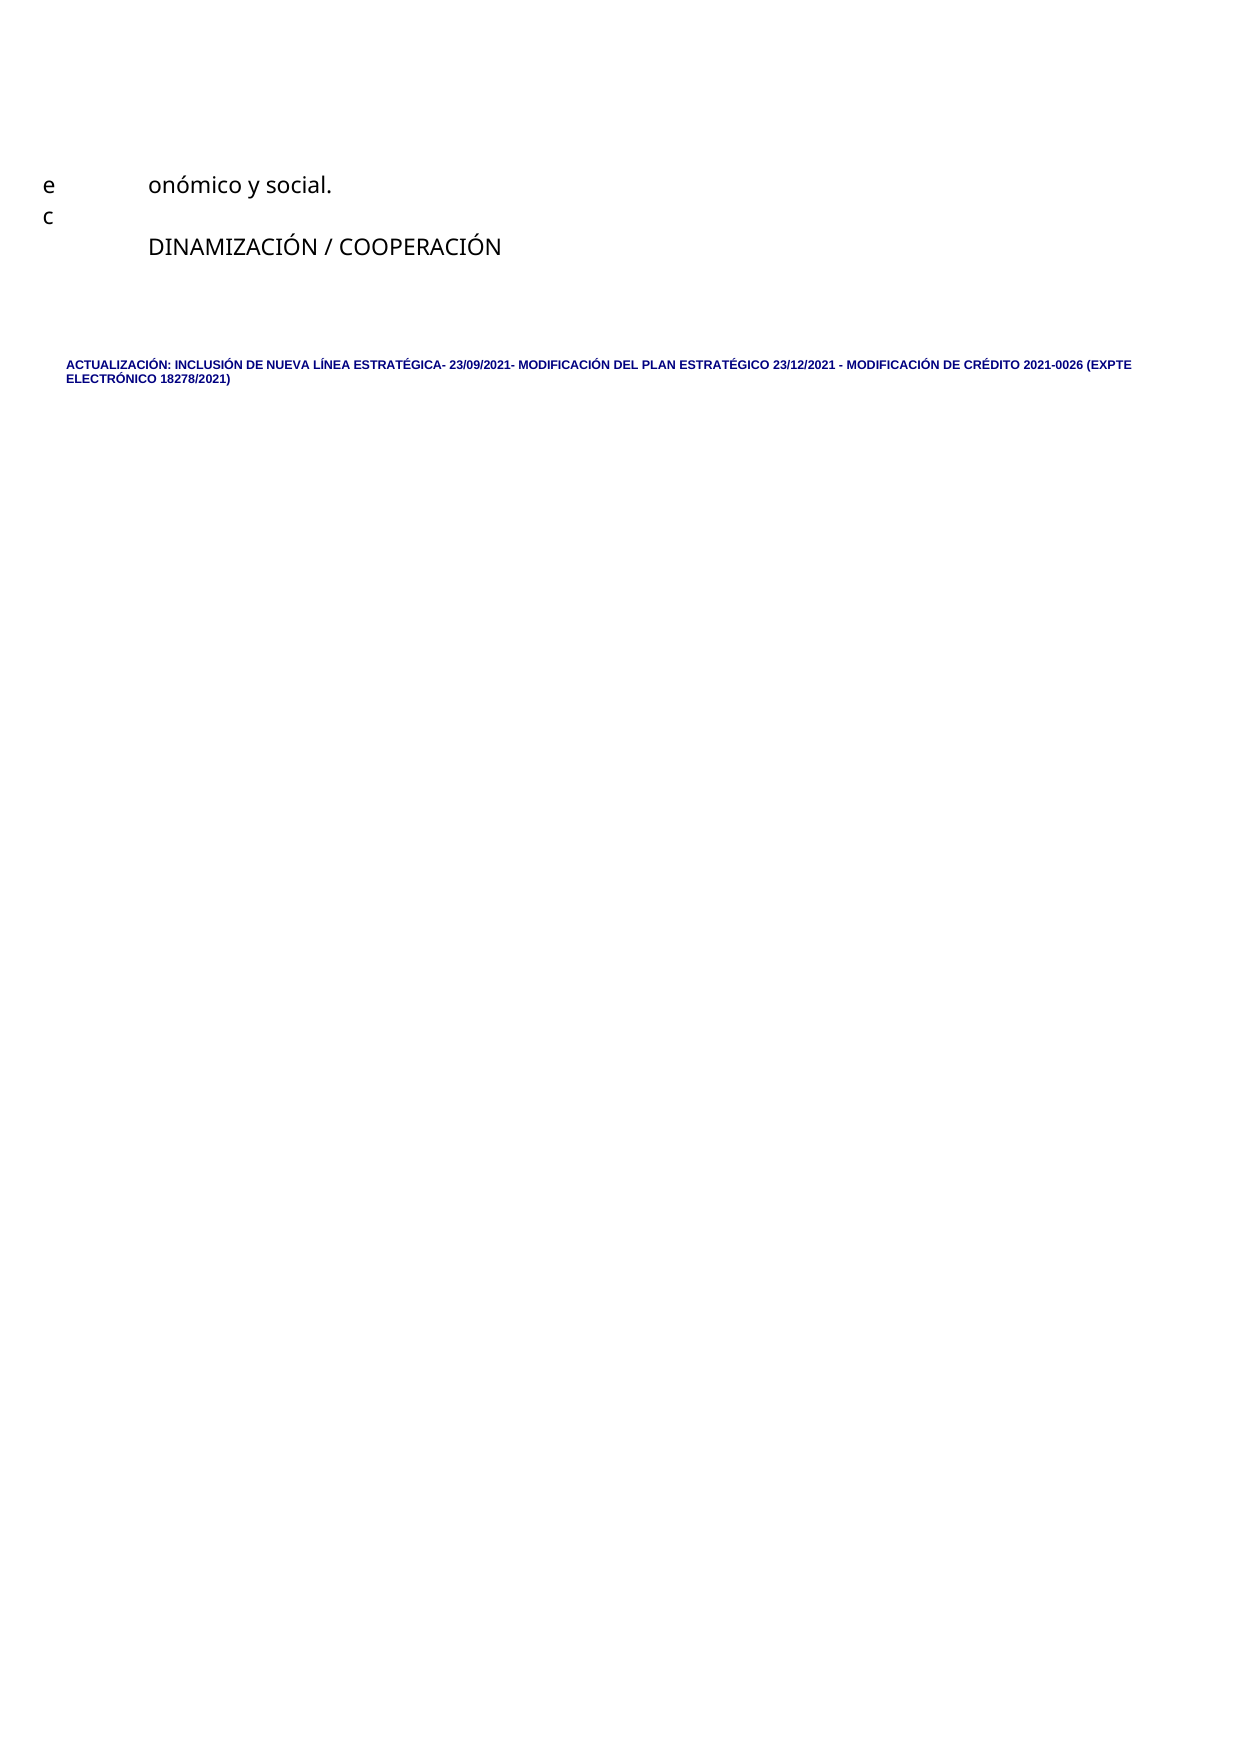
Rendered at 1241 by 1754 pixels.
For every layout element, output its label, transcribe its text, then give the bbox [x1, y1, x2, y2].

text ec [42, 169, 55, 231]
text DINAMIZACIÓN / COOPERACIÓN [149, 231, 1205, 262]
text ACTUALIZACIÓN: INCLUSIÓN DE NUEVA LÍNEA ESTRATÉGICA- 23/09/2021- MODIFICACIÓN DEL PLAN ESTRATÉGICO 23/12/2021 - MODIFICACIÓN DE CRÉDITO 2021-0026 (EXPTE ELECTRÓNICO 18278/2021) [66, 358, 1205, 386]
text onómico y social. [149, 169, 1113, 200]
